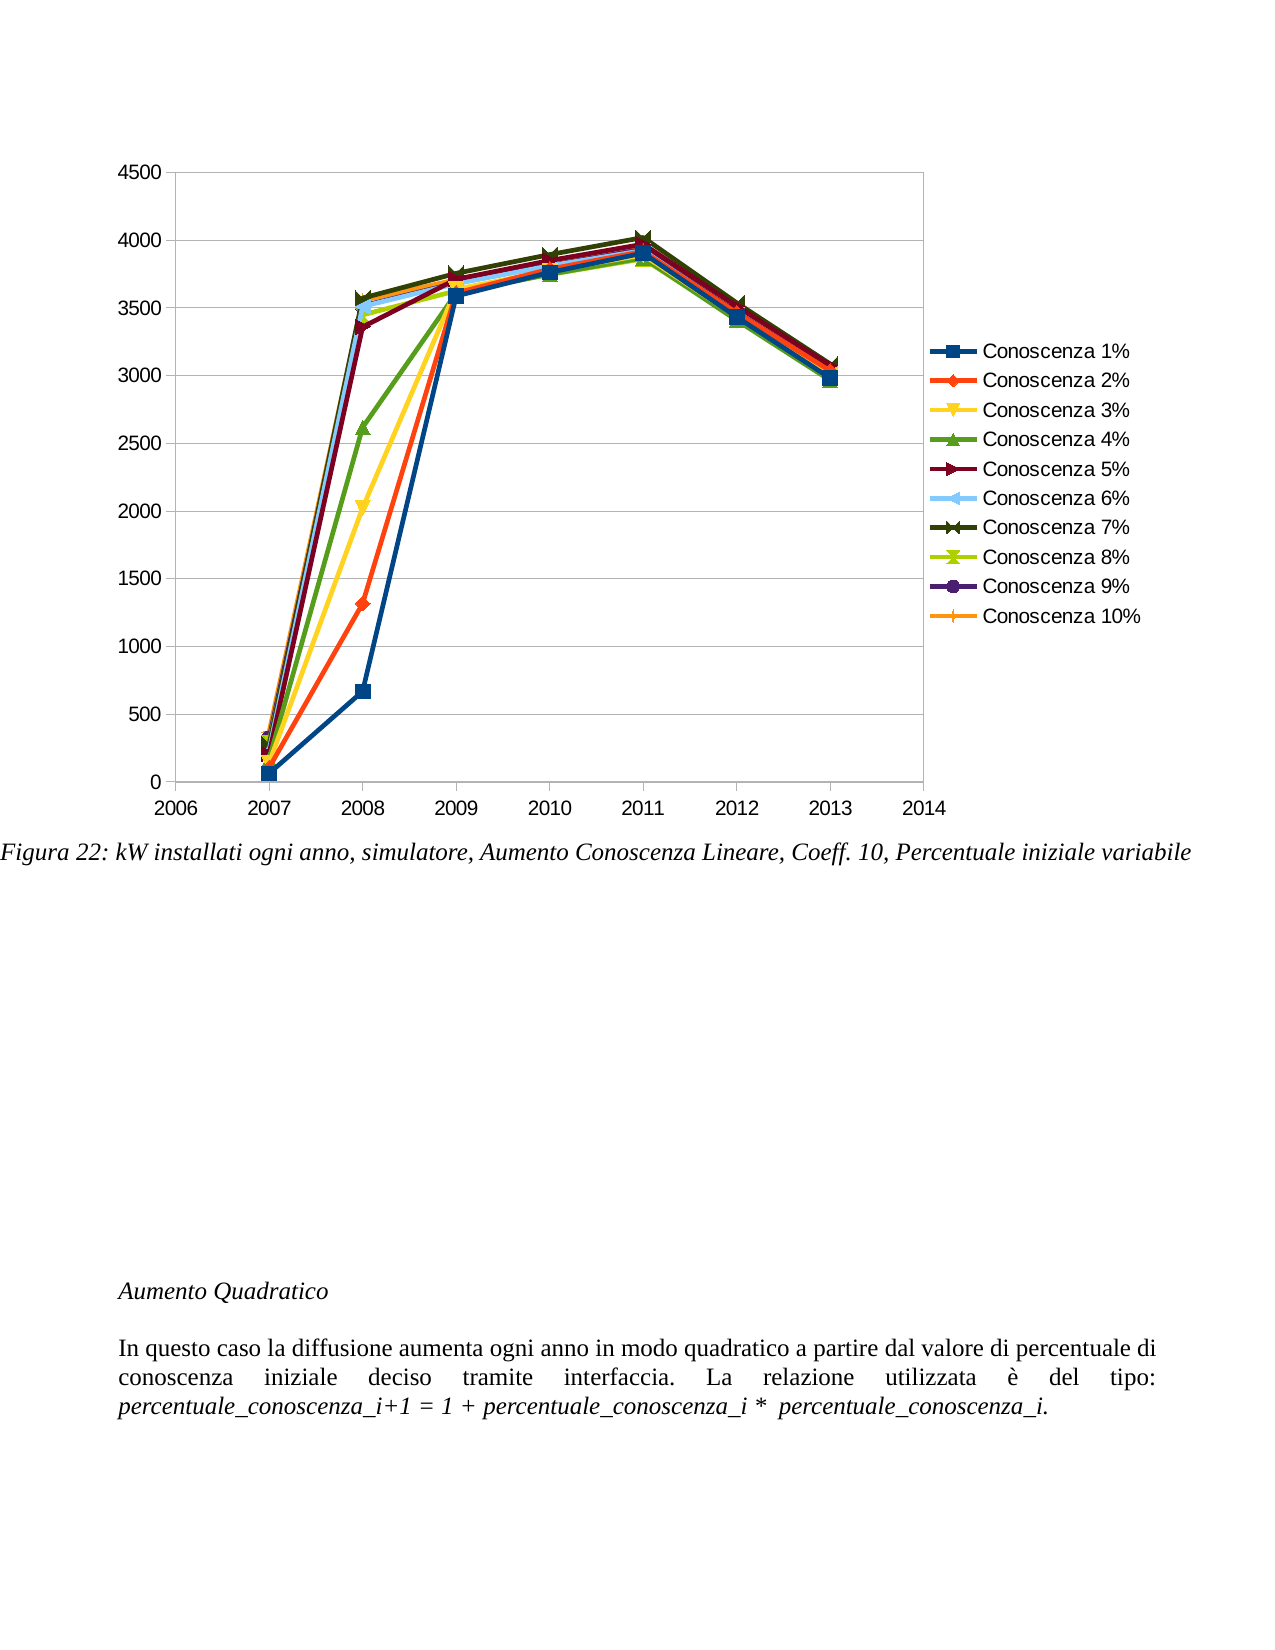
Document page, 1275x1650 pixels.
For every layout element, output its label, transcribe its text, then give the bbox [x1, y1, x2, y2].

list In questo caso la diffusione aumenta ogni anno in modo quadratico a partire dal valore di percentuale di conoscenza iniziale deciso tramite interfaccia. La relazione utilizzata è del tipo: percentuale_conoscenza_i+1 = 1 + percentuale_conoscenza_i * percentuale_conoscenza_i. [118, 1333, 1157, 1419]
text Figura 22: kW installati ogni anno, simulatore, Aumento Conoscenza Lineare, Coeff. 10, Percentuale iniziale variabile [0, 131, 1273, 866]
list Aumento Quadratico [118, 1276, 1157, 1304]
